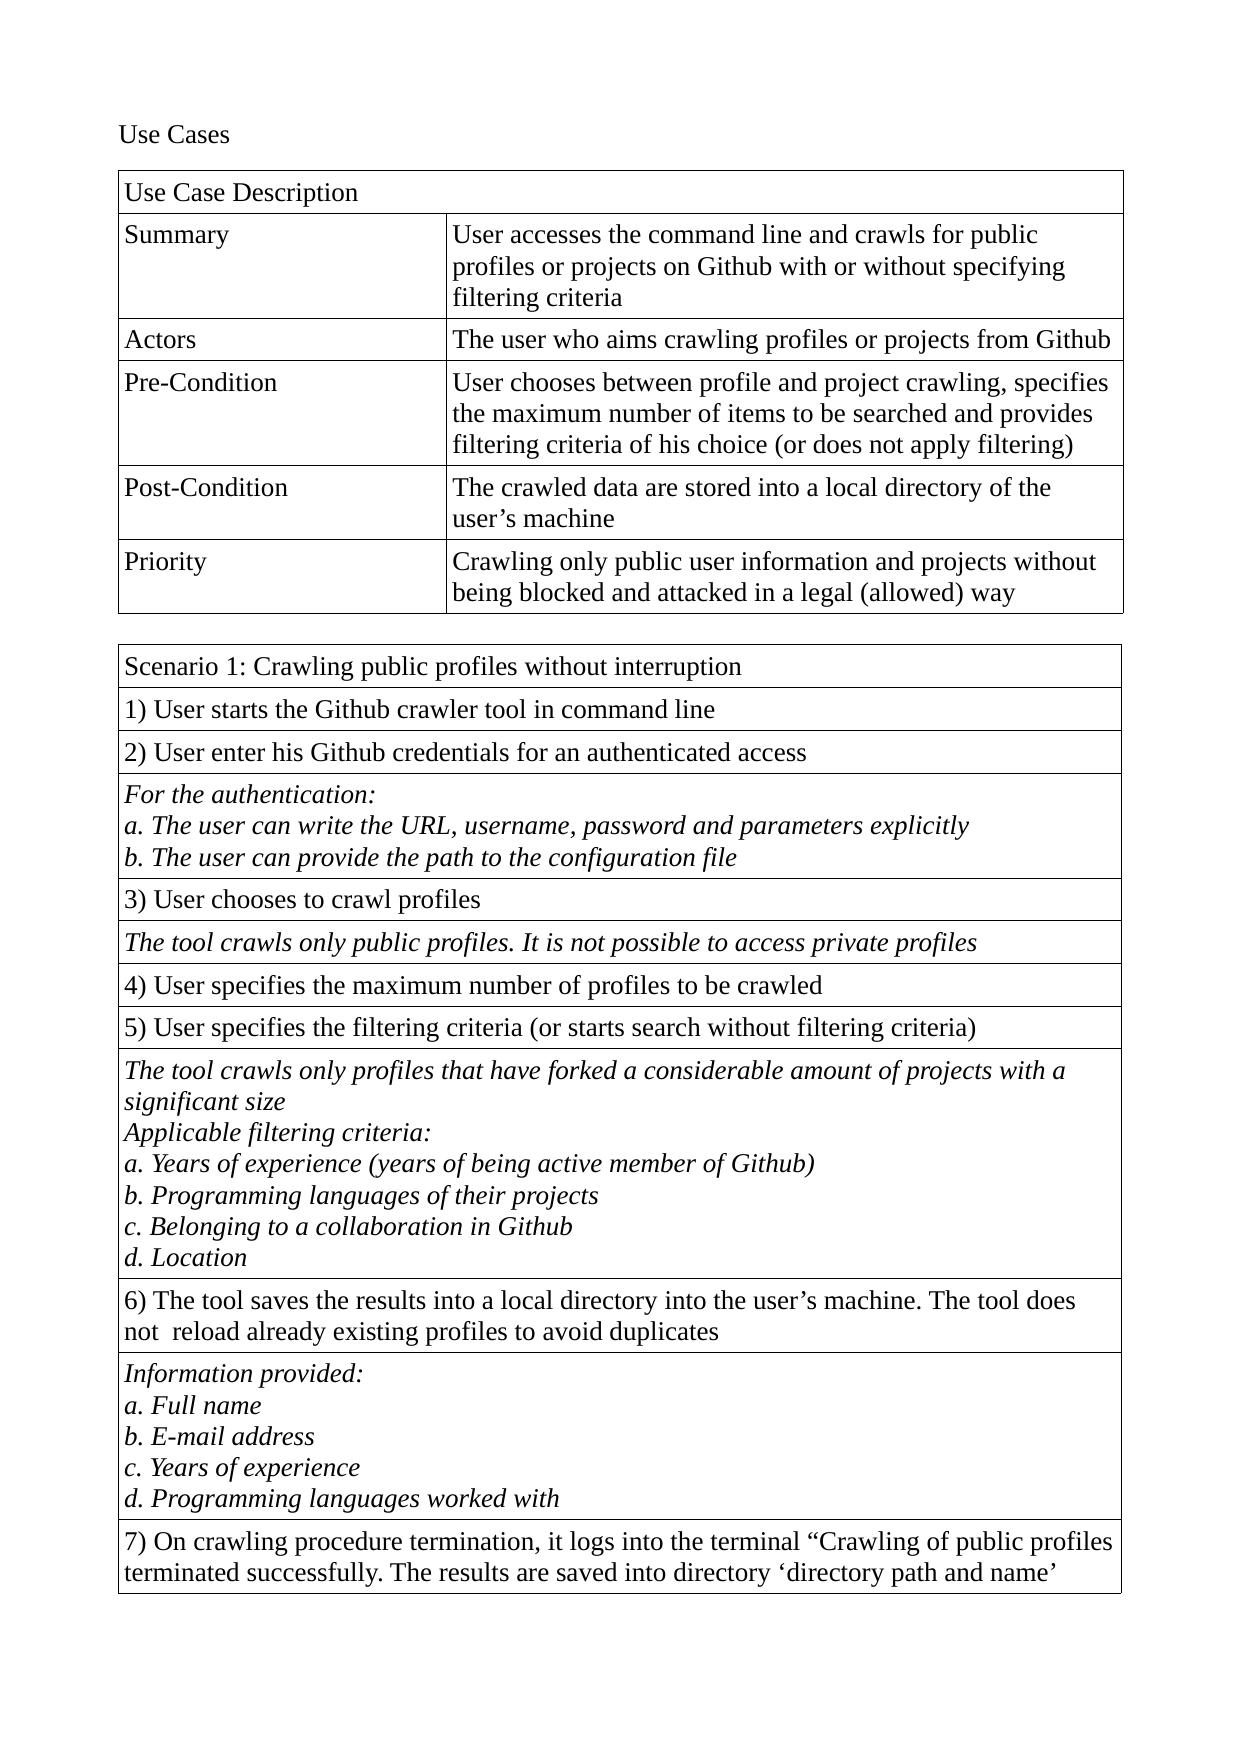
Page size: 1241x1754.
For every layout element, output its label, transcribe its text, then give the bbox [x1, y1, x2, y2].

table_cell 6) The tool saves the results into a local directory into the user’s machine. The tool does not reload already existing profiles to avoid duplicates [119, 1279, 1121, 1352]
table_cell The tool crawls only profiles that have forked a considerable amount of projects with a significant size Applicable filtering criteria: a. Years of experience (years of being active member of Github) b. Programming languages of their projects c. Belonging to a collaboration in Github d. Location [119, 1049, 1121, 1278]
table_cell Post-Condition [119, 466, 446, 539]
table_header Use Case Description [119, 171, 1123, 213]
table_cell 2) User enter his Github credentials for an authenticated access [119, 731, 1121, 772]
table_header Scenario 1: Crawling public profiles without interruption [119, 645, 1121, 687]
table_cell Crawling only public user information and projects without being blocked and attacked in a legal (allowed) way [447, 540, 1123, 613]
table_cell 1) User starts the Github crawler tool in command line [119, 688, 1121, 730]
table_cell User chooses between profile and project crawling, specifies the maximum number of items to be searched and provides filtering criteria of his choice (or does not apply filtering) [447, 361, 1123, 465]
table_cell 5) User specifies the filtering criteria (or starts search without filtering criteria) [119, 1007, 1121, 1048]
table_cell 7) On crawling procedure termination, it logs into the terminal “Crawling of public profiles terminated successfully. The results are saved into directory ‘directory path and name’ [119, 1520, 1121, 1593]
table_cell 4) User specifies the maximum number of profiles to be crawled [119, 964, 1121, 1006]
table_cell User accesses the command line and crawls for public profiles or projects on Github with or without specifying filtering criteria [447, 214, 1123, 318]
table_cell The crawled data are stored into a local directory of the user’s machine [447, 466, 1123, 539]
table_cell Summary [119, 214, 446, 318]
table_cell Actors [119, 319, 446, 360]
text Use Cases [118, 118, 1122, 149]
table_cell The tool crawls only public profiles. It is not possible to access private profiles [119, 921, 1121, 963]
table_cell Pre-Condition [119, 361, 446, 465]
table_cell The user who aims crawling profiles or projects from Github [447, 319, 1123, 360]
table_cell For the authentication: a. The user can write the URL, username, password and parameters explicitly b. The user can provide the path to the configuration file [119, 774, 1121, 877]
table_cell Information provided: a. Full name b. E-mail address c. Years of experience d. Programming languages worked with [119, 1353, 1121, 1519]
table_cell Priority [119, 540, 446, 613]
table_cell 3) User chooses to crawl profiles [119, 879, 1121, 920]
